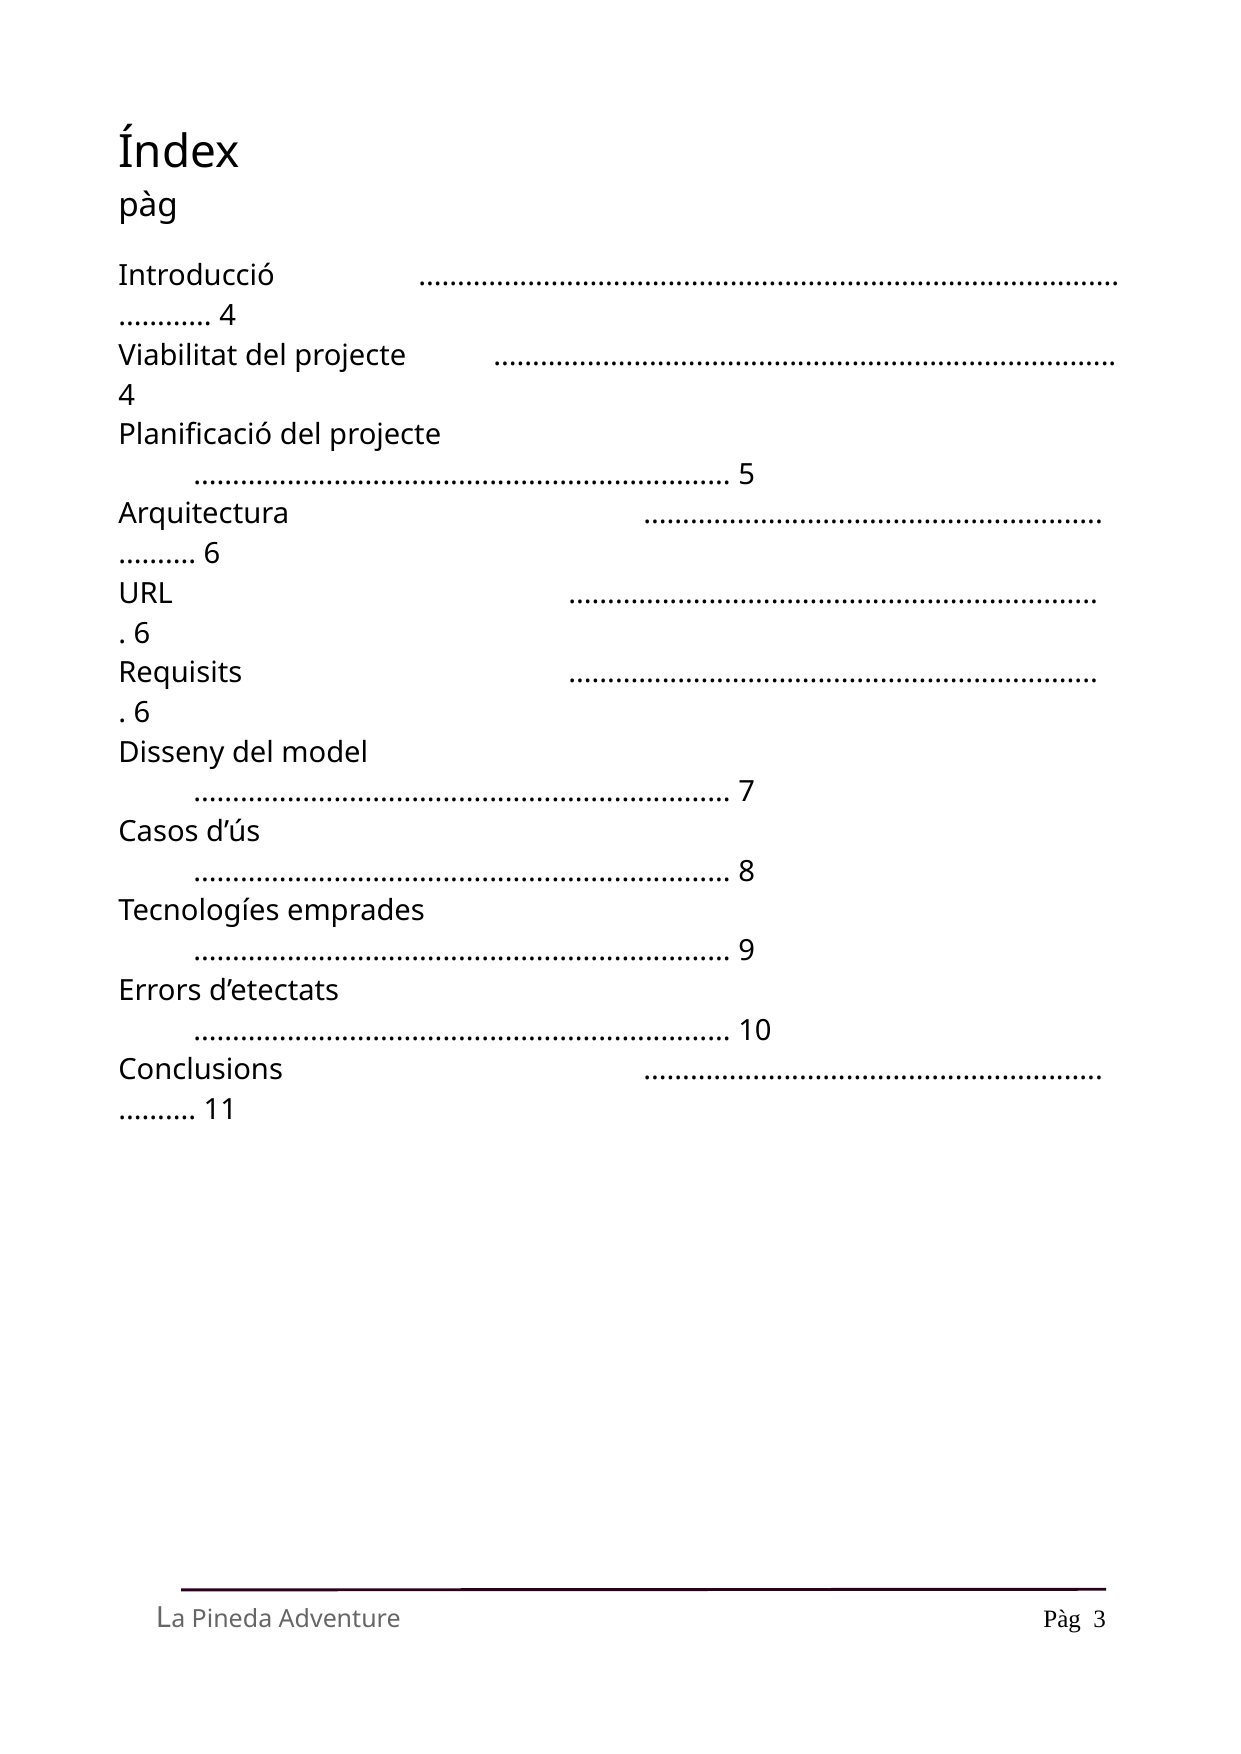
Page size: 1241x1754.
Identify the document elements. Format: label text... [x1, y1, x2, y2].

text Viabilitat del projecte ................................................................................ 4 [118, 334, 1122, 413]
text Conclusions ..................................................................... 11 [118, 1048, 1106, 1128]
text Casos d’ús ..................................................................... 8 [118, 810, 1106, 890]
text Disseny del model ..................................................................... 7 [118, 731, 1106, 810]
text Planificació del projecte ..................................................................... 5 [118, 413, 1106, 493]
text URL ..................................................................... 6 [118, 572, 1106, 652]
text Requisits ..................................................................... 6 [118, 652, 1106, 731]
text Introducció ...................................................................................................... 4 [118, 255, 1122, 334]
text Arquitectura ..................................................................... 6 [118, 493, 1106, 572]
text Errors d’etectats ..................................................................... 10 [118, 969, 1106, 1048]
text Índex pàg [118, 118, 1106, 226]
text Tecnologíes emprades ..................................................................... 9 [118, 890, 1106, 969]
